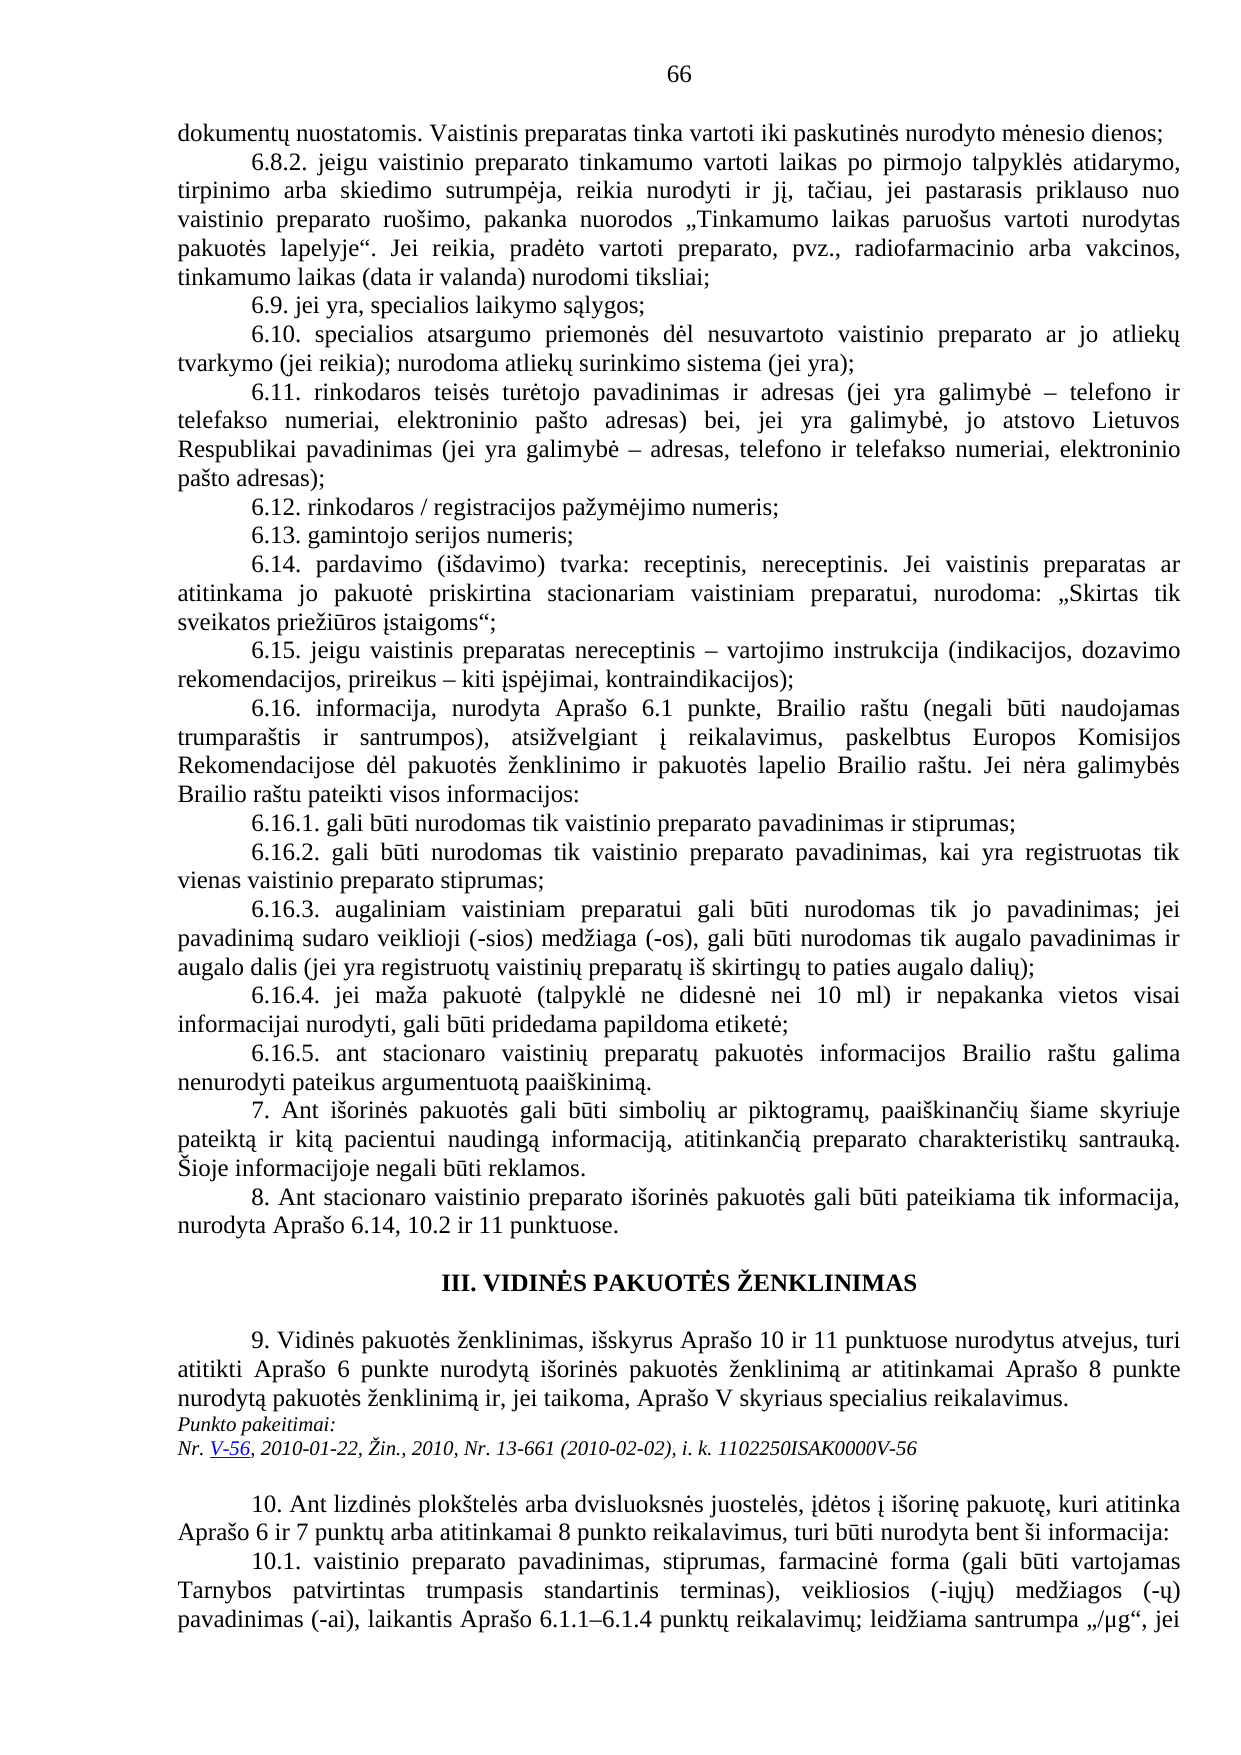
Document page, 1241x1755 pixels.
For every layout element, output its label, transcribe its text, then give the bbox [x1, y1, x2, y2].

text Punkto pakeitimai: [177, 1412, 1181, 1436]
text 6.14. pardavimo (išdavimo) tvarka: receptinis, nereceptinis. Jei vaistinis preparatas ar atitinkama jo pakuotė priskirtina stacionariam vaistiniam preparatui, nurodoma: „Skirtas tik sveikatos priežiūros įstaigoms“; [177, 549, 1181, 636]
text 10.1. vaistinio preparato pavadinimas, stiprumas, farmacinė forma (gali būti vartojamas Tarnybos patvirtintas trumpasis standartinis terminas), veikliosios (-iųjų) medžiagos (-ų) pavadinimas (-ai), laikantis Aprašo 6.1.1–6.1.4 punktų reikalavimų; leidžiama santrumpa „/μg“, jei [177, 1546, 1181, 1632]
text 6.16.5. ant stacionaro vaistinių preparatų pakuotės informacijos Brailio raštu galima nenurodyti pateikus argumentuotą paaiškinimą. [177, 1038, 1181, 1096]
text 6.16.4. jei maža pakuotė (talpyklė ne didesnė nei 10 ml) ir nepakanka vietos visai informacijai nurodyti, gali būti pridedama papildoma etiketė; [177, 981, 1181, 1038]
text 6.16.1. gali būti nurodomas tik vaistinio preparato pavadinimas ir stiprumas; [177, 808, 1181, 837]
text 10. Ant lizdinės plokštelės arba dvisluoksnės juostelės, įdėtos į išorinę pakuotę, kuri atitinka Aprašo 6 ir 7 punktų arba atitinkamai 8 punkto reikalavimus, turi būti nurodyta bent ši informacija: [177, 1489, 1181, 1546]
text 9. Vidinės pakuotės ženklinimas, išskyrus Aprašo 10 ir 11 punktuose nurodytus atvejus, turi atitikti Aprašo 6 punkte nurodytą išorinės pakuotės ženklinimą ar atitinkamai Aprašo 8 punkte nurodytą pakuotės ženklinimą ir, jei taikoma, Aprašo V skyriaus specialius reikalavimus. [177, 1326, 1181, 1412]
text dokumentų nuostatomis. Vaistinis preparatas tinka vartoti iki paskutinės nurodyto mėnesio dienos; [177, 118, 1181, 147]
text 7. Ant išorinės pakuotės gali būti simbolių ar piktogramų, paaiškinančių šiame skyriuje pateiktą ir kitą pacientui naudingą informaciją, atitinkančią preparato charakteristikų santrauką. Šioje informacijoje negali būti reklamos. [177, 1096, 1181, 1182]
text 6.11. rinkodaros teisės turėtojo pavadinimas ir adresas (jei yra galimybė – telefono ir telefakso numeriai, elektroninio pašto adresas) bei, jei yra galimybė, jo atstovo Lietuvos Respublikai pavadinimas (jei yra galimybė – adresas, telefono ir telefakso numeriai, elektroninio pašto adresas); [177, 377, 1181, 492]
text 6.16. informacija, nurodyta Aprašo 6.1 punkte, Brailio raštu (negali būti naudojamas trumparaštis ir santrumpos), atsižvelgiant į reikalavimus, paskelbtus Europos Komisijos Rekomendacijose dėl pakuotės ženklinimo ir pakuotės lapelio Brailio raštu. Jei nėra galimybės Brailio raštu pateikti visos informacijos: [177, 693, 1181, 808]
text 6.8.2. jeigu vaistinio preparato tinkamumo vartoti laikas po pirmojo talpyklės atidarymo, tirpinimo arba skiedimo sutrumpėja, reikia nurodyti ir jį, tačiau, jei pastarasis priklauso nuo vaistinio preparato ruošimo, pakanka nuorodos „Tinkamumo laikas paruošus vartoti nurodytas pakuotės lapelyje“. Jei reikia, pradėto vartoti preparato, pvz., radiofarmacinio arba vakcinos, tinkamumo laikas (data ir valanda) nurodomi tiksliai; [177, 147, 1181, 291]
text Nr. V-56, 2010-01-22, Žin., 2010, Nr. 13-661 (2010-02-02), i. k. 1102250ISAK0000V-56 [177, 1436, 1181, 1460]
text 8. Ant stacionaro vaistinio preparato išorinės pakuotės gali būti pateikiama tik informacija, nurodyta Aprašo 6.14, 10.2 ir 11 punktuose. [177, 1182, 1181, 1239]
text 6.16.3. augaliniam vaistiniam preparatui gali būti nurodomas tik jo pavadinimas; jei pavadinimą sudaro veiklioji (-sios) medžiaga (-os), gali būti nurodomas tik augalo pavadinimas ir augalo dalis (jei yra registruotų vaistinių preparatų iš skirtingų to paties augalo dalių); [177, 894, 1181, 981]
text 6.10. specialios atsargumo priemonės dėl nesuvartoto vaistinio preparato ar jo atliekų tvarkymo (jei reikia); nurodoma atliekų surinkimo sistema (jei yra); [177, 319, 1181, 377]
text 6.15. jeigu vaistinis preparatas nereceptinis – vartojimo instrukcija (indikacijos, dozavimo rekomendacijos, prireikus – kiti įspėjimai, kontraindikacijos); [177, 636, 1181, 693]
text III. VIDINĖS PAKUOTĖS ŽENKLINIMAS [177, 1268, 1181, 1297]
text 6.9. jei yra, specialios laikymo sąlygos; [177, 291, 1181, 319]
text 6.12. rinkodaros / registracijos pažymėjimo numeris; [177, 492, 1181, 521]
text 6.16.2. gali būti nurodomas tik vaistinio preparato pavadinimas, kai yra registruotas tik vienas vaistinio preparato stiprumas; [177, 837, 1181, 894]
text 6.13. gamintojo serijos numeris; [177, 521, 1181, 549]
